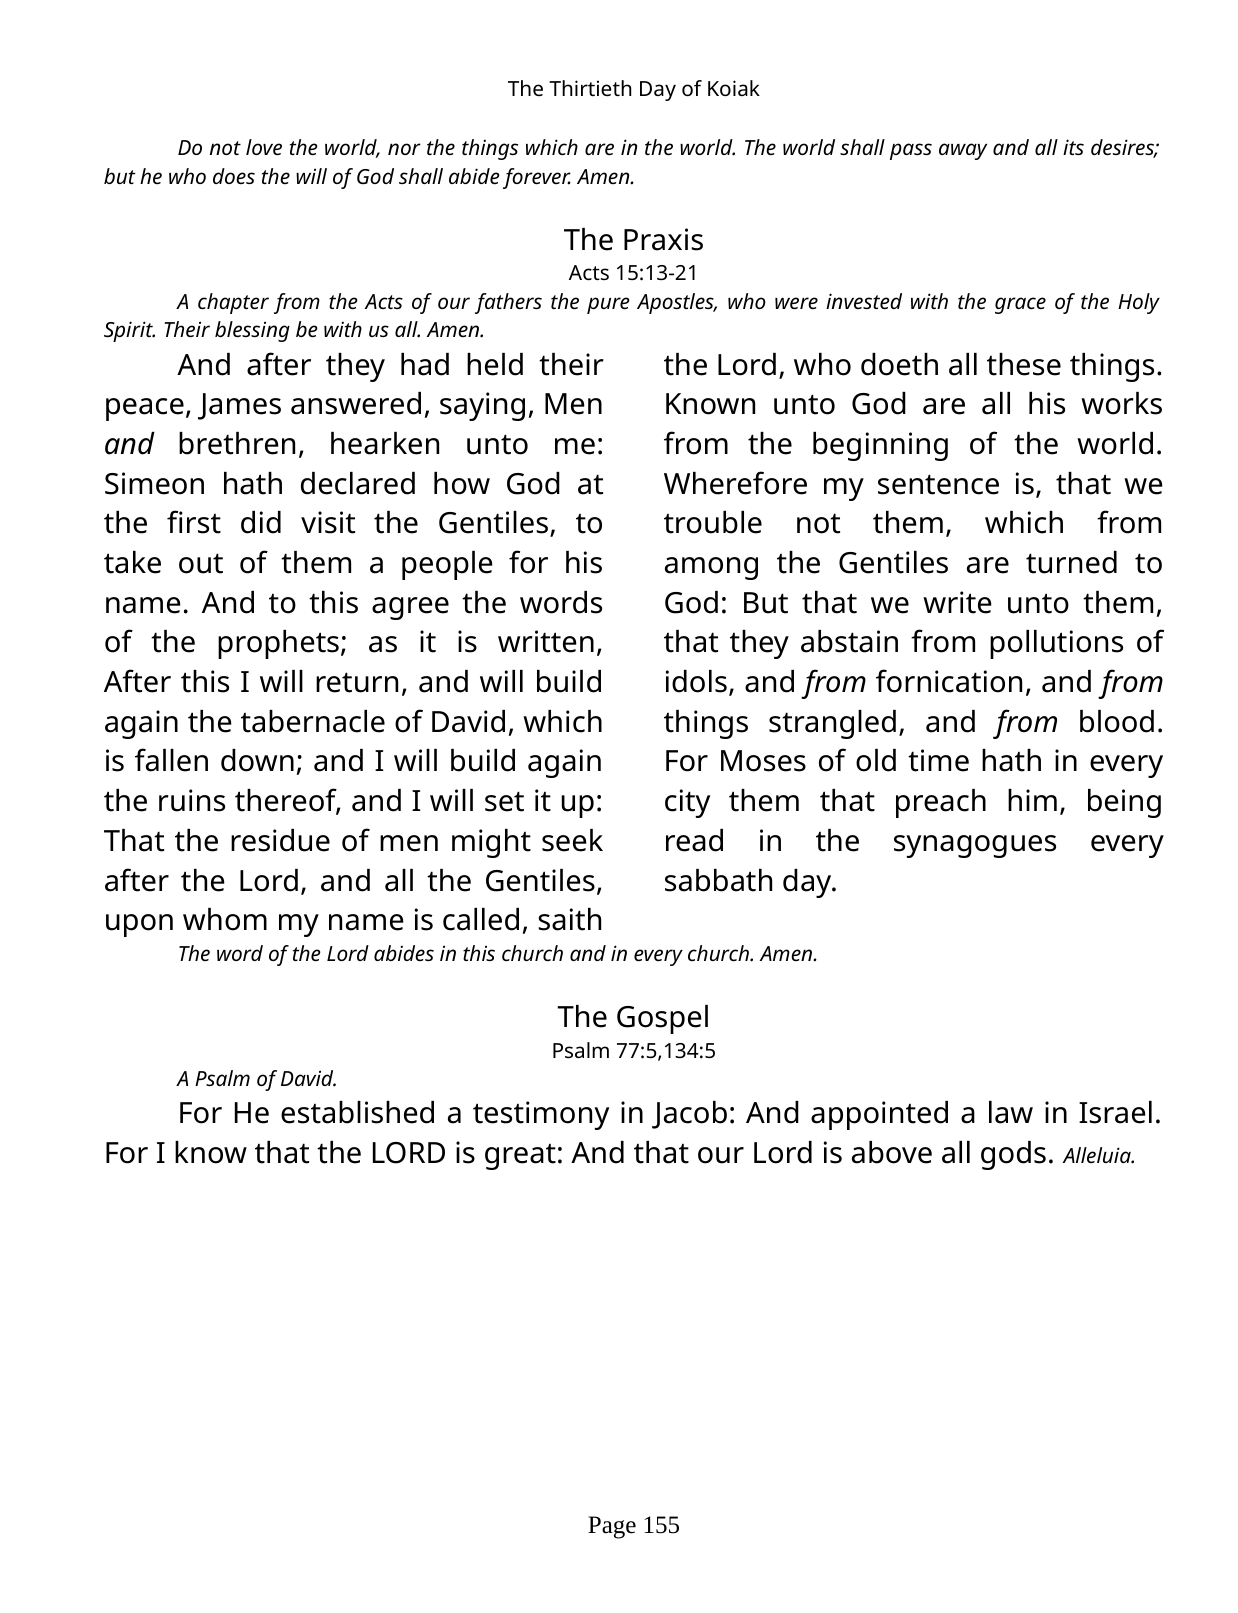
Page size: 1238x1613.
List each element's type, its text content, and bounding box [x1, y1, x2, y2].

text Acts 15:13-21 [103, 258, 1164, 287]
text the Lord, who doeth all these things. Known unto God are all his works from the beginning of the world. Wherefore my sentence is, that we trouble not them, which from among the Gentiles are turned to God: But that we write unto them, that they abstain from pollutions of idols, and from fornication, and from things strangled, and from blood. For Moses of old time hath in every city them that preach him, being read in the synagogues every sabbath day. [663, 344, 1164, 899]
text Psalm 77:5,134:5 [103, 1036, 1164, 1064]
text For He established a testimony in Jacob: And appointed a law in Israel. For I know that the LORD is great: And that our Lord is above all gods. Alleluia. [103, 1093, 1164, 1172]
text Do not love the world, nor the things which are in the world. The world shall pass away and all its desires; but he who does the will of God shall abide forever. Amen. [103, 133, 1164, 190]
text A chapter from the Acts of our fathers the pure Apostles, who were invested with the grace of the Holy Spirit. Their blessing be with us all. Amen. [103, 287, 1164, 344]
text The word of the Lord abides in this church and in every church. Amen. [103, 939, 1164, 968]
text And after they had held their peace, James answered, saying, Men and brethren, hearken unto me: Simeon hath declared how God at the first did visit the Gentiles, to take out of them a people for his name. And to this agree the words of the prophets; as it is written, After this I will return, and will build again the tabernacle of David, which is fallen down; and I will build again the ruins thereof, and I will set it up: That the residue of men might seek after the Lord, and all the Gentiles, upon whom my name is called, saith [103, 344, 604, 939]
text The Gospel [103, 996, 1164, 1036]
text The Thirtieth Day of Koiak [102, 74, 1165, 102]
text A Psalm of David. [103, 1064, 1164, 1093]
text The Praxis [103, 219, 1164, 258]
